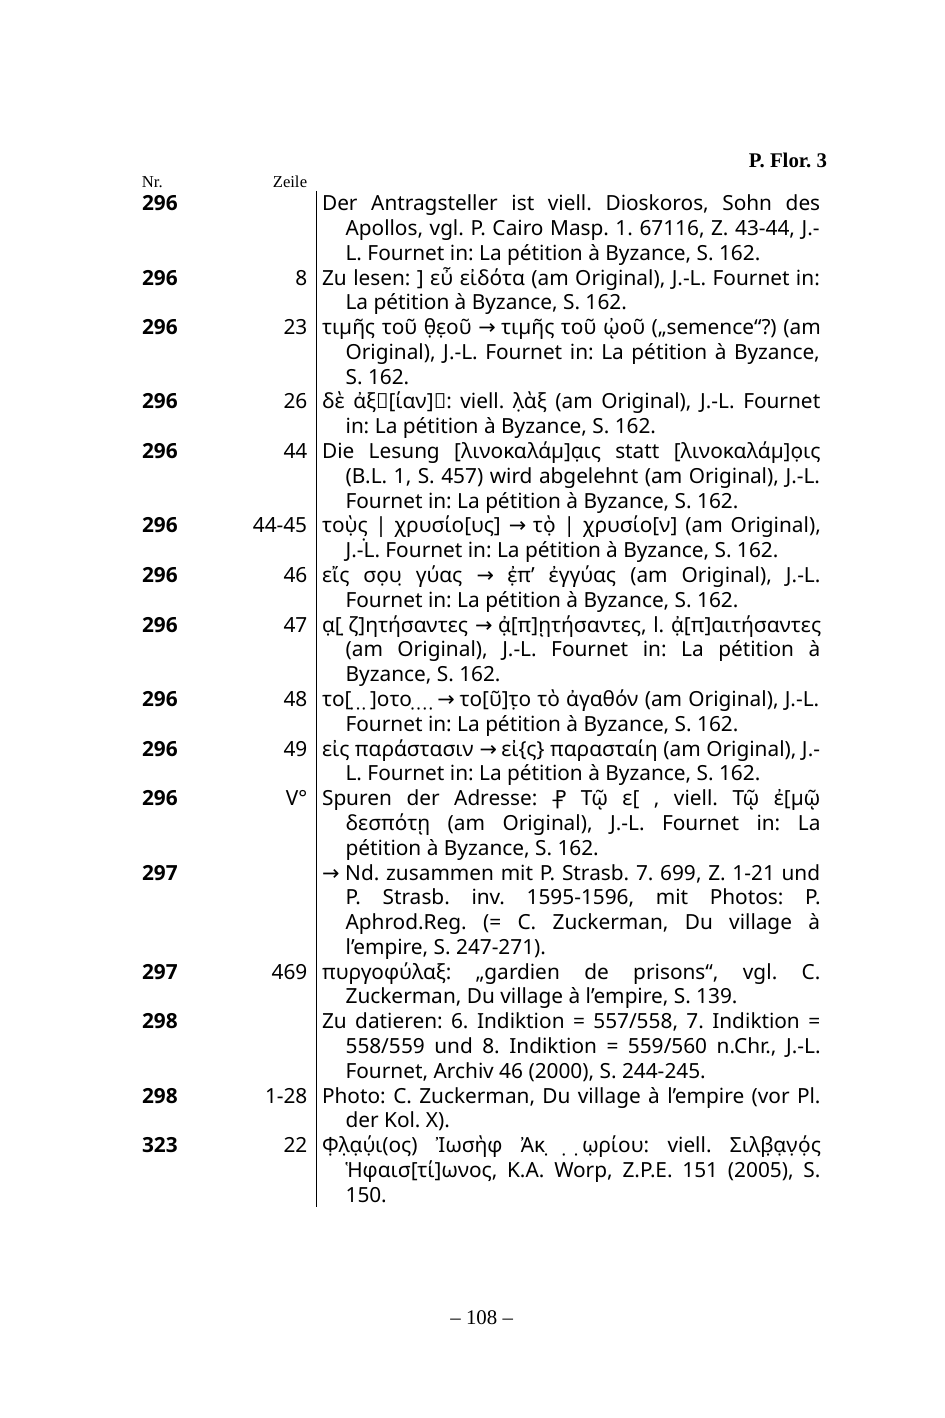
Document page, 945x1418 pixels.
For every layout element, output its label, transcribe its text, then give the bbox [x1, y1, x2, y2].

table_cell 48 [224, 687, 316, 736]
table_cell 49 [224, 736, 316, 786]
table_cell → Nd. zusammen mit P. Strasb. 7. 699, Z. 1-21 und P. Strasb. inv. 1595-1596, mit Photos: P. Aphrod.Reg. (= C. Zuckerman, Du village à l’empire, S. 247-271). [317, 860, 827, 959]
table_cell Zu lesen: ] εὖ εἰδότα (am Original), J.-L. Fournet in: La pétition à Byzance, S. 162. [317, 265, 827, 315]
table_cell 297 [136, 959, 224, 1009]
table_cell 44 [224, 439, 316, 513]
table_cell το[ ̣ ̣ ̣]οτο ̣ ̣ ̣ ̣→ το[ῦ]τ̣ο τὸ ἀγαθόν (am Original), J.-L. Fournet in: La pétition à Byzance, S. 162. [317, 687, 827, 736]
table_cell 296 [136, 786, 224, 860]
table_cell 296 [136, 389, 224, 439]
table_cell 26 [224, 389, 316, 439]
table_cell 296 [136, 612, 224, 687]
table_cell 44-45 [224, 513, 316, 563]
table_cell 296 [136, 191, 224, 265]
table_cell Spuren der Adresse: ⳨ Τῷ ε[ , viell. Τῷ ἐ[μῷ δεσπότῃ (am Original), J.-L. Fournet in: La pétition à Byzance, S. 162. [317, 786, 827, 860]
table_cell 22 [224, 1133, 316, 1207]
table_cell 296 [136, 687, 224, 736]
table_cell 8 [224, 265, 316, 315]
table_cell τιμῆς τοῦ θ̣ε̣οῦ → τιμῆς τοῦ ᾠοῦ („semence“?) (am Original), J.-L. Fournet in: La pétition à Byzance, S. 162. [317, 315, 827, 389]
table_cell 296 [136, 736, 224, 786]
table_cell Φ̣λ̣α̣ύ̣ι(ος) Ἰωσὴφ Ἀκ̣ ̣ ̣ω̣ρίου: viell. Σιλβ̣α̣ν̣ό̣ς Ἡφαισ[τί]ωνος, K.A. Worp, Z.P.E. 151 (2005), S. 150. [317, 1133, 827, 1207]
table_cell 296 [136, 439, 224, 513]
table_cell 469 [224, 959, 316, 1009]
table_cell 296 [136, 563, 224, 612]
table_cell 1-28 [224, 1083, 316, 1133]
table_cell 298 [136, 1009, 224, 1083]
table_cell [224, 191, 316, 265]
table_cell 298 [136, 1083, 224, 1133]
table_cell V° [224, 786, 316, 860]
table_cell 296 [136, 315, 224, 389]
table_cell 296 [136, 265, 224, 315]
table_cell εἴς σο̣υ̣ γύας → ἐ̣π’ ἐγγύας (am Original), J.-L. Fournet in: La pétition à Byzance, S. 162. [317, 563, 827, 612]
table_cell α̣[ ̣ζ]ητήσαντες → ἀ̣[π]ῃτήσαντες, l. ἀ̣[π]αιτήσαντες (am Original), J.-L. Fournet in: La pétition à Byzance, S. 162. [317, 612, 827, 687]
table_cell εἰς παράστασιν → εἰ{ς} παρασταίη (am Original), J.-L. Fournet in: La pétition à Byzance, S. 162. [317, 736, 827, 786]
table_cell Die Lesung [λινοκαλάμ]α̣ις statt [λινοκαλάμ]ο̣ις (B.L. 1, S. 457) wird abgelehnt (am Original), J.-L. Fournet in: La pétition à Byzance, S. 162. [317, 439, 827, 513]
table_cell 323 [136, 1133, 224, 1207]
table_cell 47 [224, 612, 316, 687]
table_cell πυργοφύλαξ: „gardien de prisons“, vgl. C. Zuckerman, Du village à l’empire, S. 139. [317, 959, 827, 1009]
table_cell Der Antragsteller ist viell. Dioskoros, Sohn des Apollos, vgl. P. Cairo Masp. 1. 67116, Z. 43-44, J.-L. Fournet in: La pétition à Byzance, S. 162. [317, 191, 827, 265]
table_cell 23 [224, 315, 316, 389]
table_cell [224, 1009, 316, 1083]
table_cell Zu datieren: 6. Indiktion = 557/558, 7. Indiktion = 558/559 und 8. Indiktion = 559/560 n.Chr., J.-L. Fournet, Archiv 46 (2000), S. 244-245. [317, 1009, 827, 1083]
table_cell Photo: C. Zuckerman, Du village à l’empire (vor Pl. der Kol. X). [317, 1083, 827, 1133]
table_cell 296 [136, 513, 224, 563]
table_cell [224, 860, 316, 959]
table_cell 46 [224, 563, 316, 612]
table_cell δὲ ἀξ[ίαν]: viell. λ̣ὰξ (am Original), J.-L. Fournet in: La pétition à Byzance, S. 162. [317, 389, 827, 439]
table_cell τοὺ̣ς̣ | χρυσίο[υς] → τὸ̣ | χρυσίο[ν] (am Original), J.-L. Fournet in: La pétition à Byzance, S. 162. [317, 513, 827, 563]
table_cell 297 [136, 860, 224, 959]
